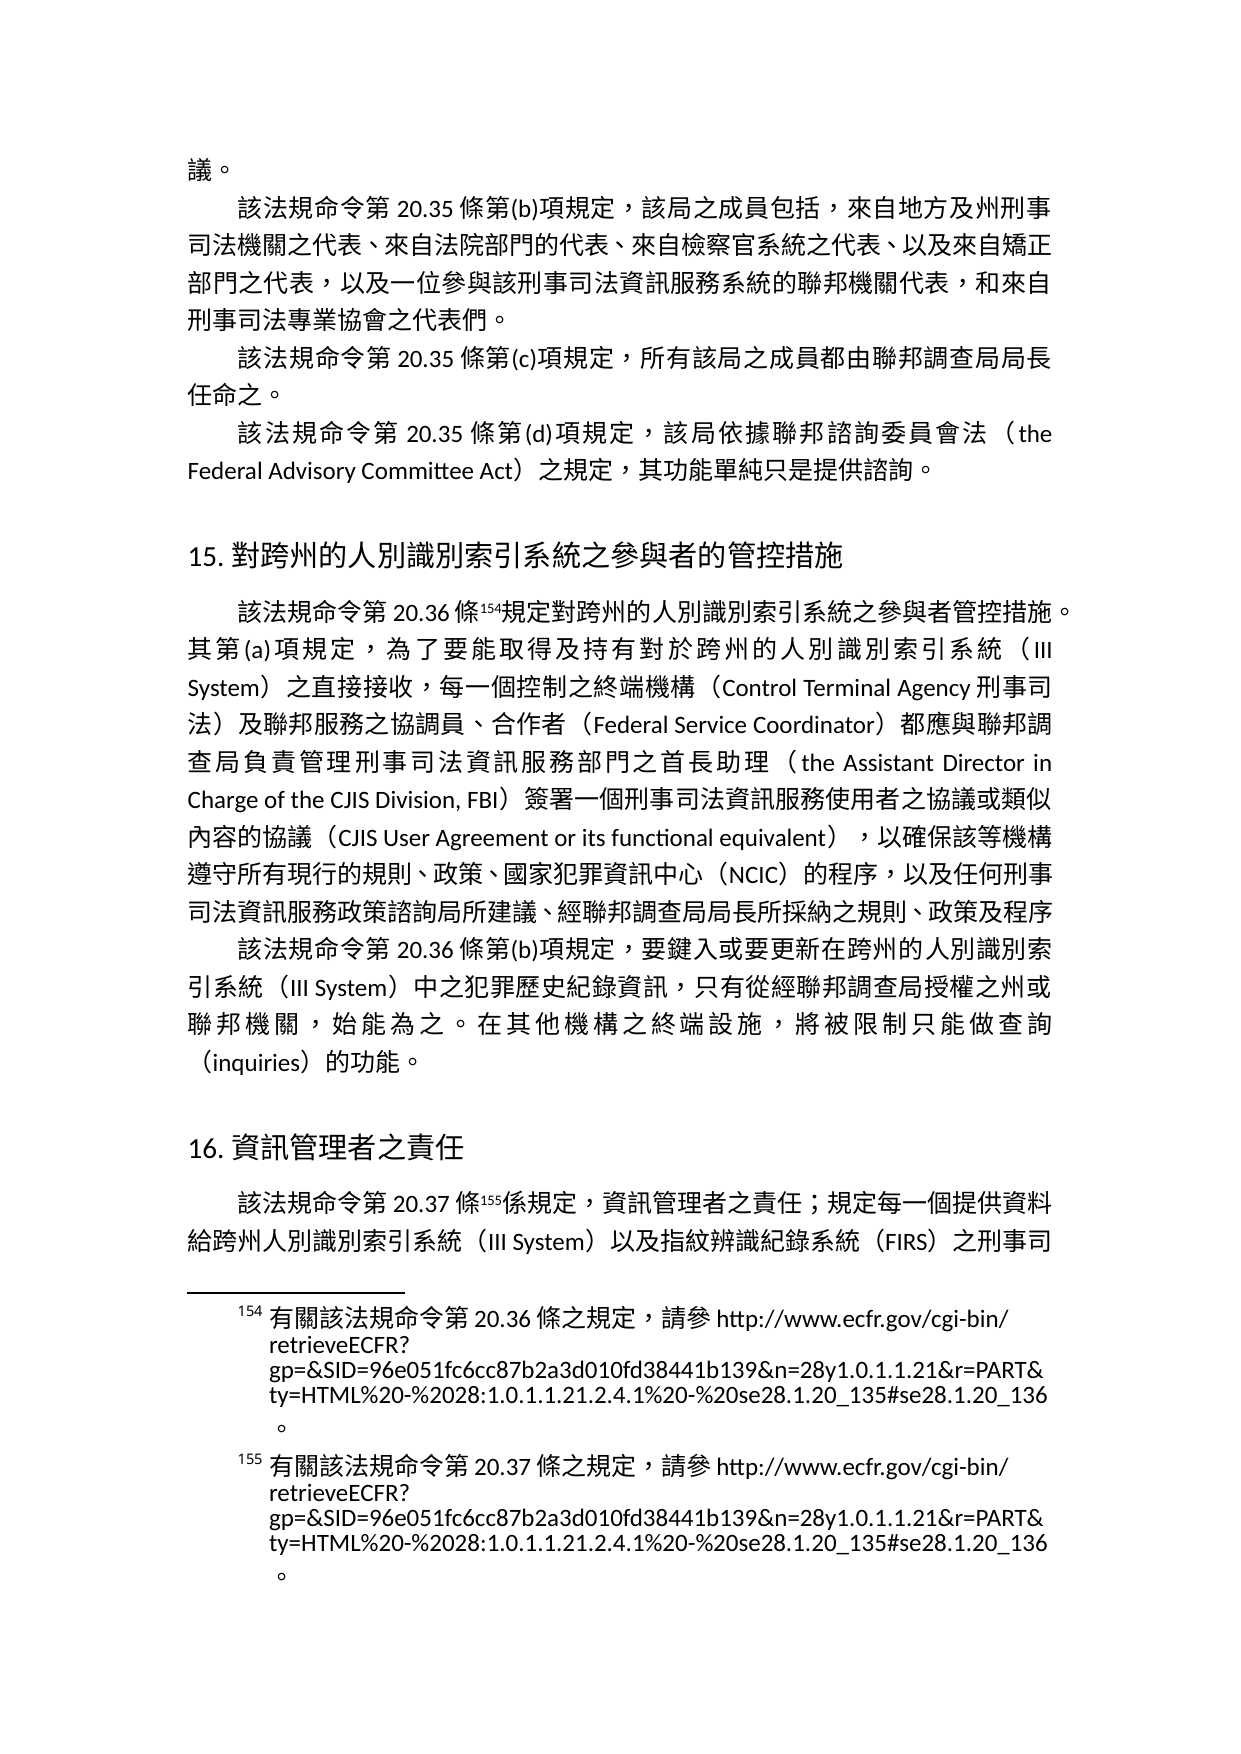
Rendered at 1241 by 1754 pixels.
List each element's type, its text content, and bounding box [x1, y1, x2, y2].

text 該法規命令第20.36條第(b)項規定，要鍵入或要更新在跨州的人別識別索引系統（III System）中之犯罪歷史紀錄資訊，只有從經聯邦調查局授權之州或聯邦機關，始能為之。在其他機構之終端設施，將被限制只能做查詢（inquiries）的功能。 [187, 929, 1053, 1079]
text 有關該法規命令第20.37條之規定，請參http://www.ecfr.gov/cgi-bin/retrieveECFR?gp=&SID=96e051fc6cc87b2a3d010fd38441b139&n=28y1.0.1.1.21&r=PART&ty=HTML%20-%2028:1.0.1.1.21.2.4.1%20-%20se28.1.20_135#se28.1.20_136 。 [237, 1446, 1053, 1594]
text 15. 對跨州的人別識別索引系統之參與者的管控措施 [187, 517, 1053, 592]
text 議。 [187, 150, 1053, 187]
text 該法規命令第20.35條第(b)項規定，該局之成員包括，來自地方及州刑事司法機關之代表、來自法院部門的代表、來自檢察官系統之代表、以及來自矯正部門之代表，以及一位參與該刑事司法資訊服務系統的聯邦機關代表，和來自刑事司法專業協會之代表們。 [187, 187, 1053, 337]
text 該法規命令第20.35條第(c)項規定，所有該局之成員都由聯邦調查局局長任命之。 [187, 337, 1053, 412]
text 該法規命令第20.35條第(d)項規定，該局依據聯邦諮詢委員會法（the Federal Advisory Committee Act）之規定，其功能單純只是提供諮詢。 [187, 412, 1053, 487]
text 該法規命令第20.37條係規定，資訊管理者之責任；規定每一個提供資料給跨州人別識別索引系統（III System）以及指紋辨識紀錄系統（FIRS）之刑事司 [187, 1183, 1053, 1258]
text 有關該法規命令第20.36條之規定，請參http://www.ecfr.gov/cgi-bin/retrieveECFR?gp=&SID=96e051fc6cc87b2a3d010fd38441b139&n=28y1.0.1.1.21&r=PART&ty=HTML%20-%2028:1.0.1.1.21.2.4.1%20-%20se28.1.20_135#se28.1.20_136 。 [237, 1299, 1053, 1446]
text 16. 資訊管理者之責任 [187, 1108, 1053, 1183]
text 該法規命令第20.36條規定對跨州的人別識別索引系統之參與者管控措施。其第(a)項規定，為了要能取得及持有對於跨州的人別識別索引系統（III System）之直接接收，每一個控制之終端機構（Control Terminal Agency刑事司法）及聯邦服務之協調員、合作者（Federal Service Coordinator）都應與聯邦調查局負責管理刑事司法資訊服務部門之首長助理（the Assistant Director in Charge of the CJIS Division, FBI）簽署一個刑事司法資訊服務使用者之協議或類似內容的協議（CJIS User Agreement or its functional equivalent），以確保該等機構遵守所有現行的規則、政策、國家犯罪資訊中心（NCIC）的程序，以及任何刑事司法資訊服務政策諮詢局所建議、經聯邦調查局局長所採納之規則、政策及程序。 [187, 592, 1053, 929]
